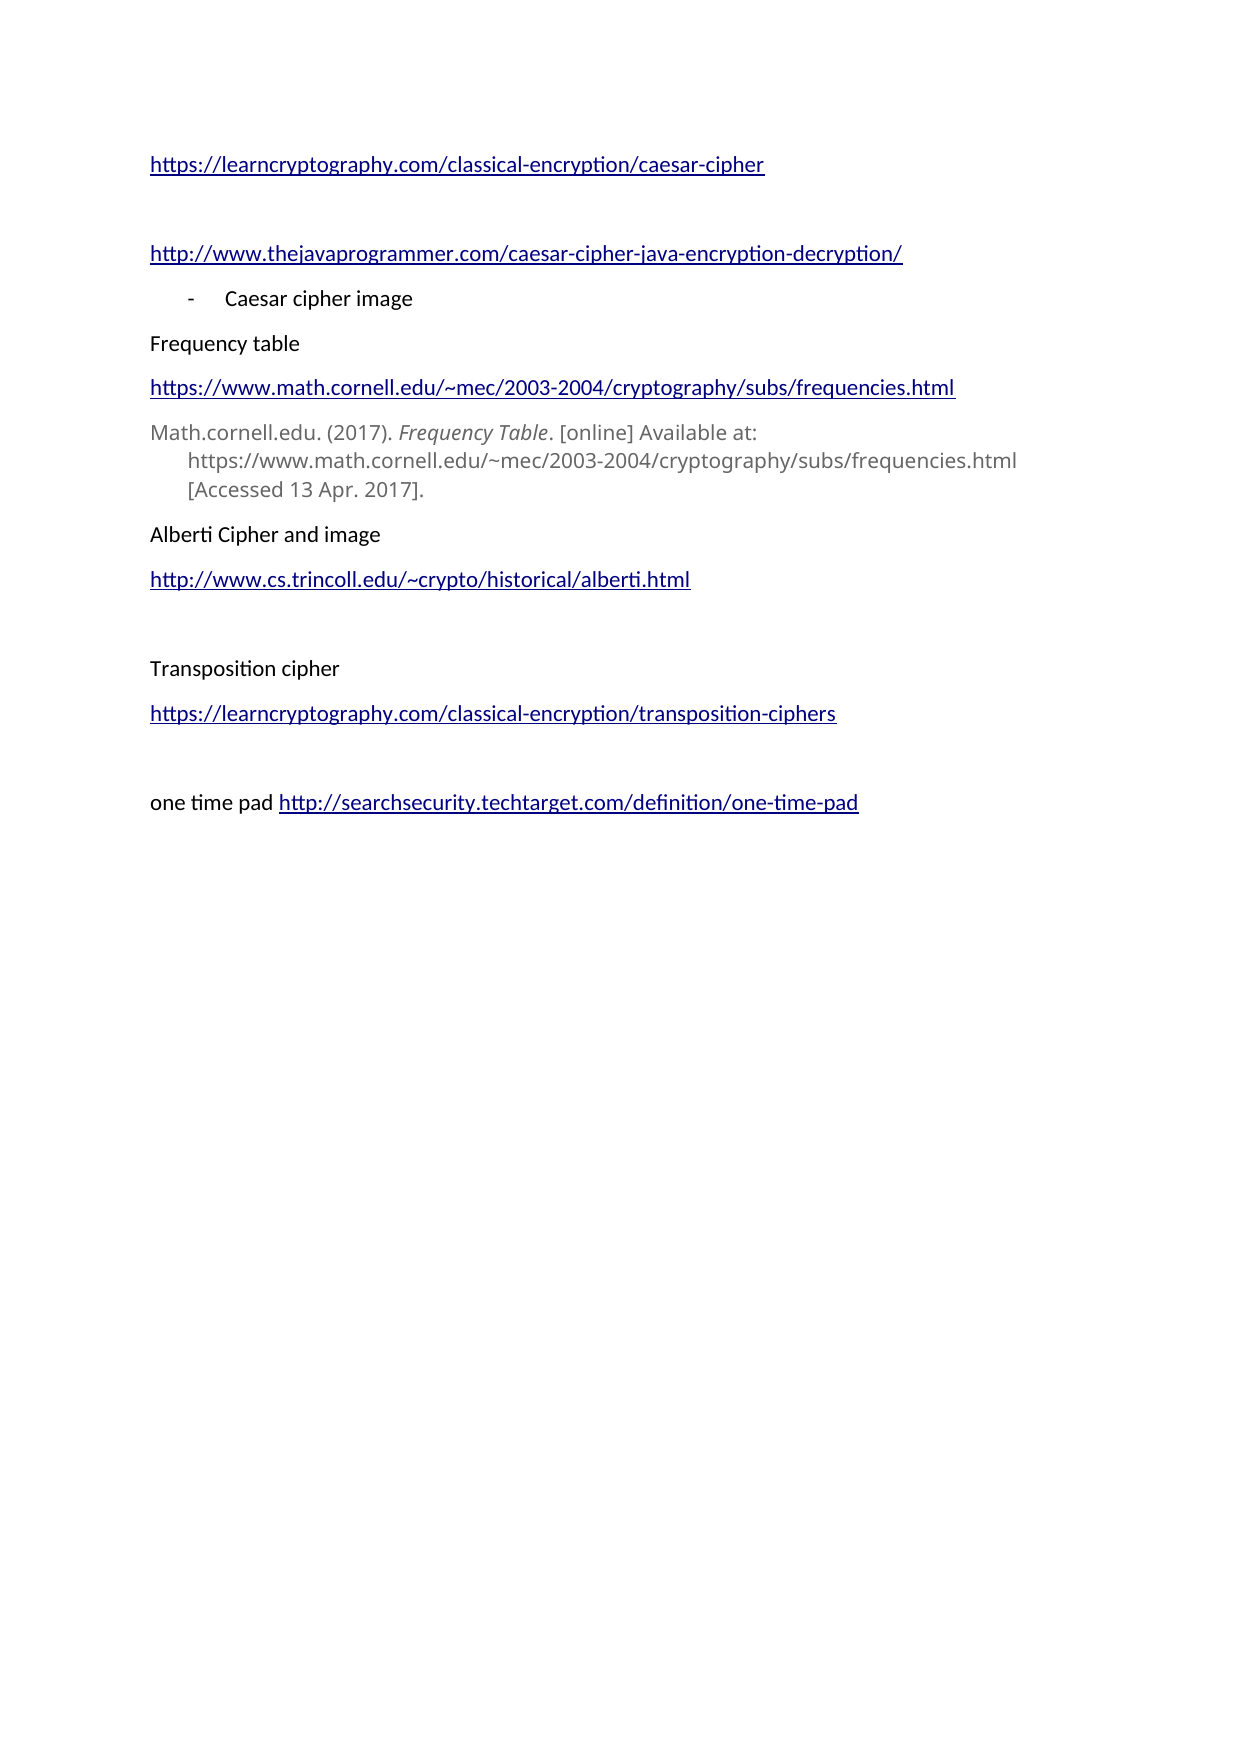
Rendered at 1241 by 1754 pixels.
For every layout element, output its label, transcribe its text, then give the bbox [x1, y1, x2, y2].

list Transposition cipher [150, 654, 1090, 682]
list https://www.math.cornell.edu/~mec/2003-2004/cryptography/subs/frequencies.html [150, 373, 1090, 401]
list Caesar cipher image [187, 284, 1090, 312]
list http://www.thejavaprogrammer.com/caesar-cipher-java-encryption-decryption/ [150, 239, 1090, 267]
list https://learncryptography.com/classical-encryption/transposition-ciphers [150, 699, 1090, 727]
list Frequency table [150, 329, 1090, 357]
list http://www.cs.trincoll.edu/~crypto/historical/alberti.html [150, 565, 1090, 593]
list one time pad http://searchsecurity.techtarget.com/definition/one-time-pad [150, 788, 1090, 816]
list Alberti Cipher and image [150, 520, 1090, 548]
list Math.cornell.edu. (2017). Frequency Table. [online] Available at: https://www.math.cornell.edu/~mec/2003-2004/cryptography/subs/frequencies.html [Accessed 13 Apr. 2017]. [150, 418, 1090, 503]
list https://learncryptography.com/classical-encryption/caesar-cipher [150, 150, 1090, 178]
